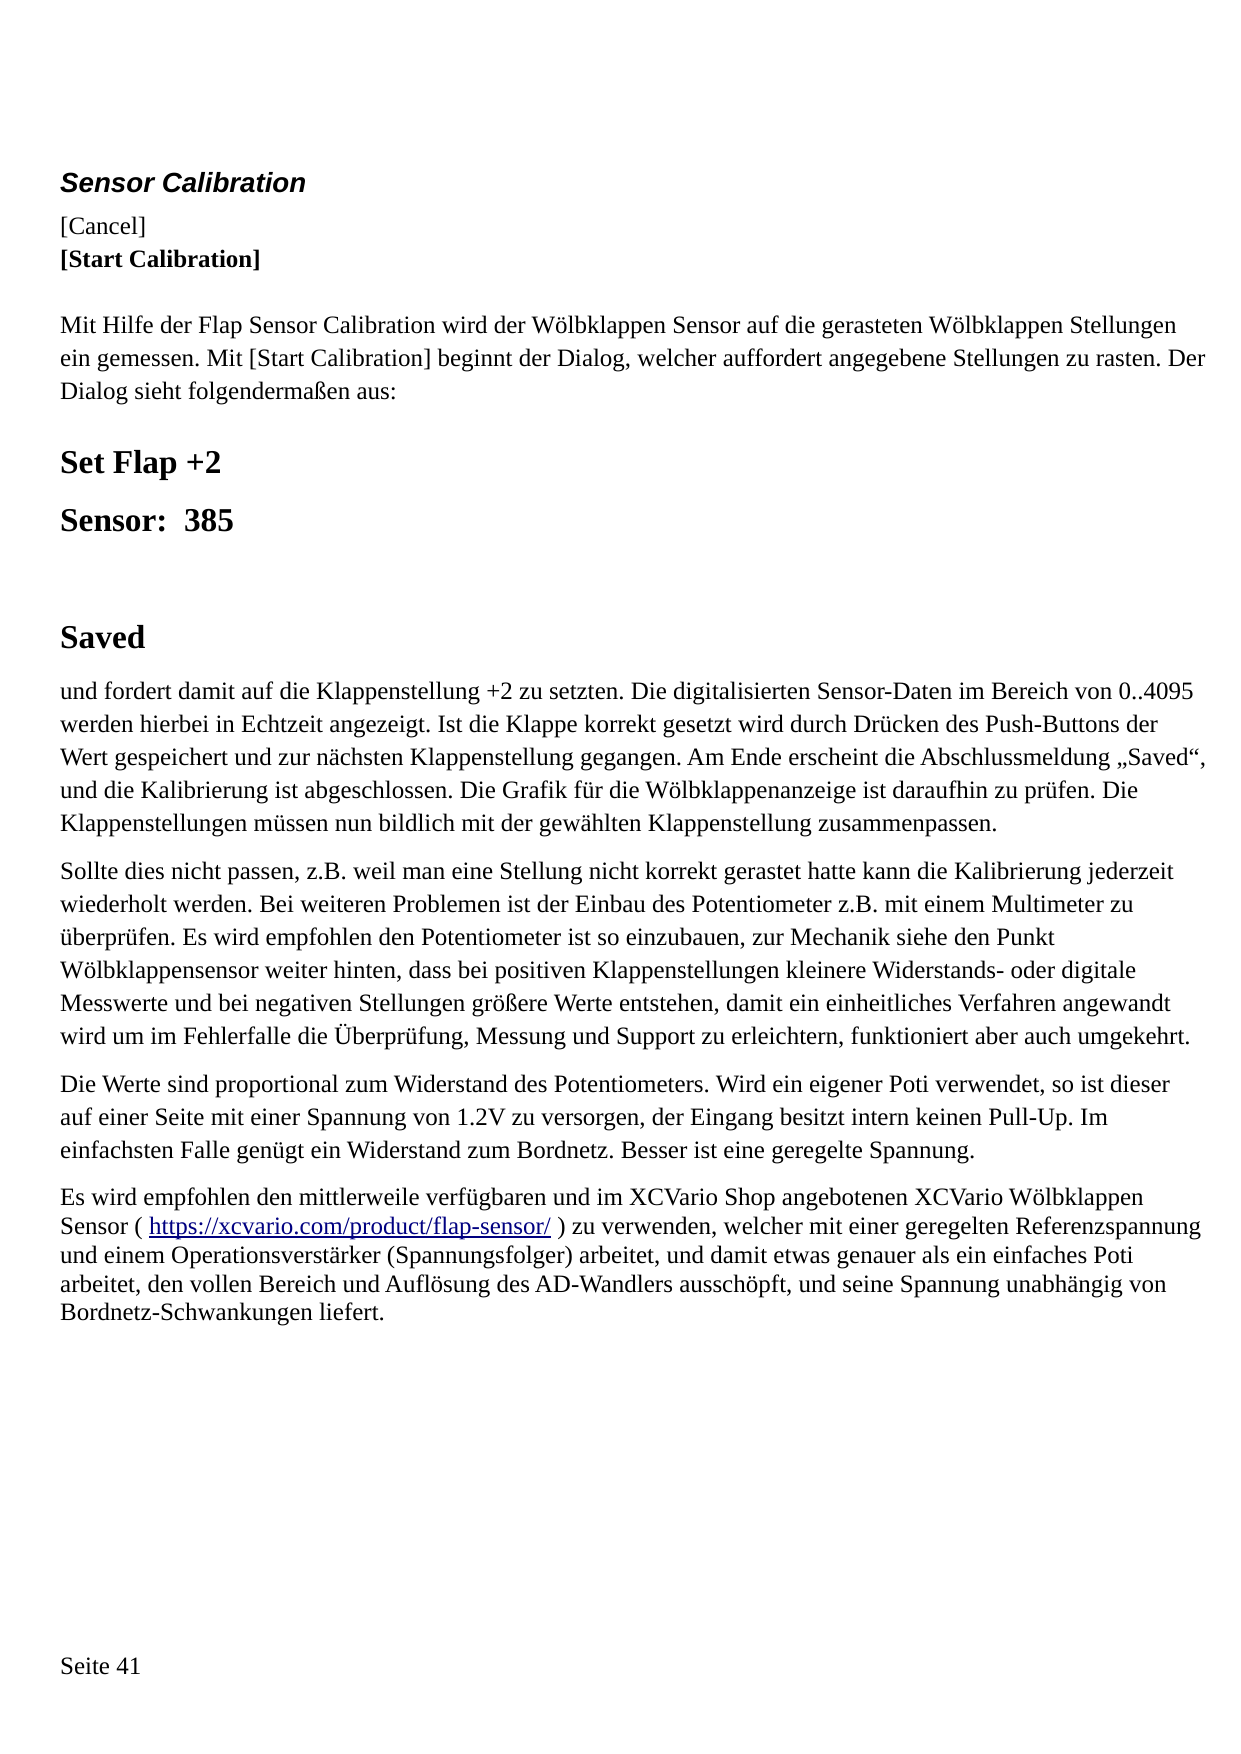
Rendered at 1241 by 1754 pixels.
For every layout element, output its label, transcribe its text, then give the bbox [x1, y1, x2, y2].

text Es wird empfohlen den mittlerweile verfügbaren und im XCVario Shop angebotenen XCVario Wölbklappen Sensor ( https://xcvario.com/product/flap-sensor/ ) zu verwenden, welcher mit einer geregelten Referenzspannung und einem Operationsverstärker (Spannungsfolger) arbeitet, und damit etwas genauer als ein einfaches Poti arbeitet, den vollen Bereich und Auflösung des AD-Wandlers ausschöpft, und seine Spannung unabhängig von Bordnetz-Schwankungen liefert. [60, 1182, 1207, 1326]
text Saved [60, 618, 1207, 656]
text [Cancel] [60, 211, 1207, 239]
text Set Flap +2 [60, 442, 1207, 480]
text Sensor: 385 [60, 501, 1207, 539]
text und fordert damit auf die Klappenstellung +2 zu setzten. Die digitalisierten Sensor-Daten im Bereich von 0..4095 werden hierbei in Echtzeit angezeigt. Ist die Klappe korrekt gesetzt wird durch Drücken des Push-Buttons der Wert gespeichert und zur nächsten Klappenstellung gegangen. Am Ende erscheint die Abschlussmeldung „Saved“, und die Kalibrierung ist abgeschlossen. Die Grafik für die Wölbklappenanzeige ist daraufhin zu prüfen. Die Klappenstellungen müssen nun bildlich mit der gewählten Klappenstellung zusammenpassen. [60, 676, 1207, 837]
subtitle Sensor Calibration [60, 166, 1207, 198]
text Die Werte sind proportional zum Widerstand des Potentiometers. Wird ein eigener Poti verwendet, so ist dieser auf einer Seite mit einer Spannung von 1.2V zu versorgen, der Eingang besitzt intern keinen Pull-Up. Im einfachsten Falle genügt ein Widerstand zum Bordnetz. Besser ist eine geregelte Spannung. [60, 1069, 1207, 1164]
text Sollte dies nicht passen, z.B. weil man eine Stellung nicht korrekt gerastet hatte kann die Kalibrierung jederzeit wiederholt werden. Bei weiteren Problemen ist der Einbau des Potentiometer z.B. mit einem Multimeter zu überprüfen. Es wird empfohlen den Potentiometer ist so einzubauen, zur Mechanik siehe den Punkt Wölbklappensensor weiter hinten, dass bei positiven Klappenstellungen kleinere Widerstands- oder digitale Messwerte und bei negativen Stellungen größere Werte entstehen, damit ein einheitliches Verfahren angewandt wird um im Fehlerfalle die Überprüfung, Messung und Support zu erleichtern, funktioniert aber auch umgekehrt. [60, 856, 1207, 1050]
text Mit Hilfe der Flap Sensor Calibration wird der Wölbklappen Sensor auf die gerasteten Wölbklappen Stellungen ein gemessen. Mit [Start Calibration] beginnt der Dialog, welcher auffordert angegebene Stellungen zu rasten. Der Dialog sieht folgendermaßen aus: [60, 310, 1207, 404]
text [Start Calibration] [60, 244, 1207, 272]
